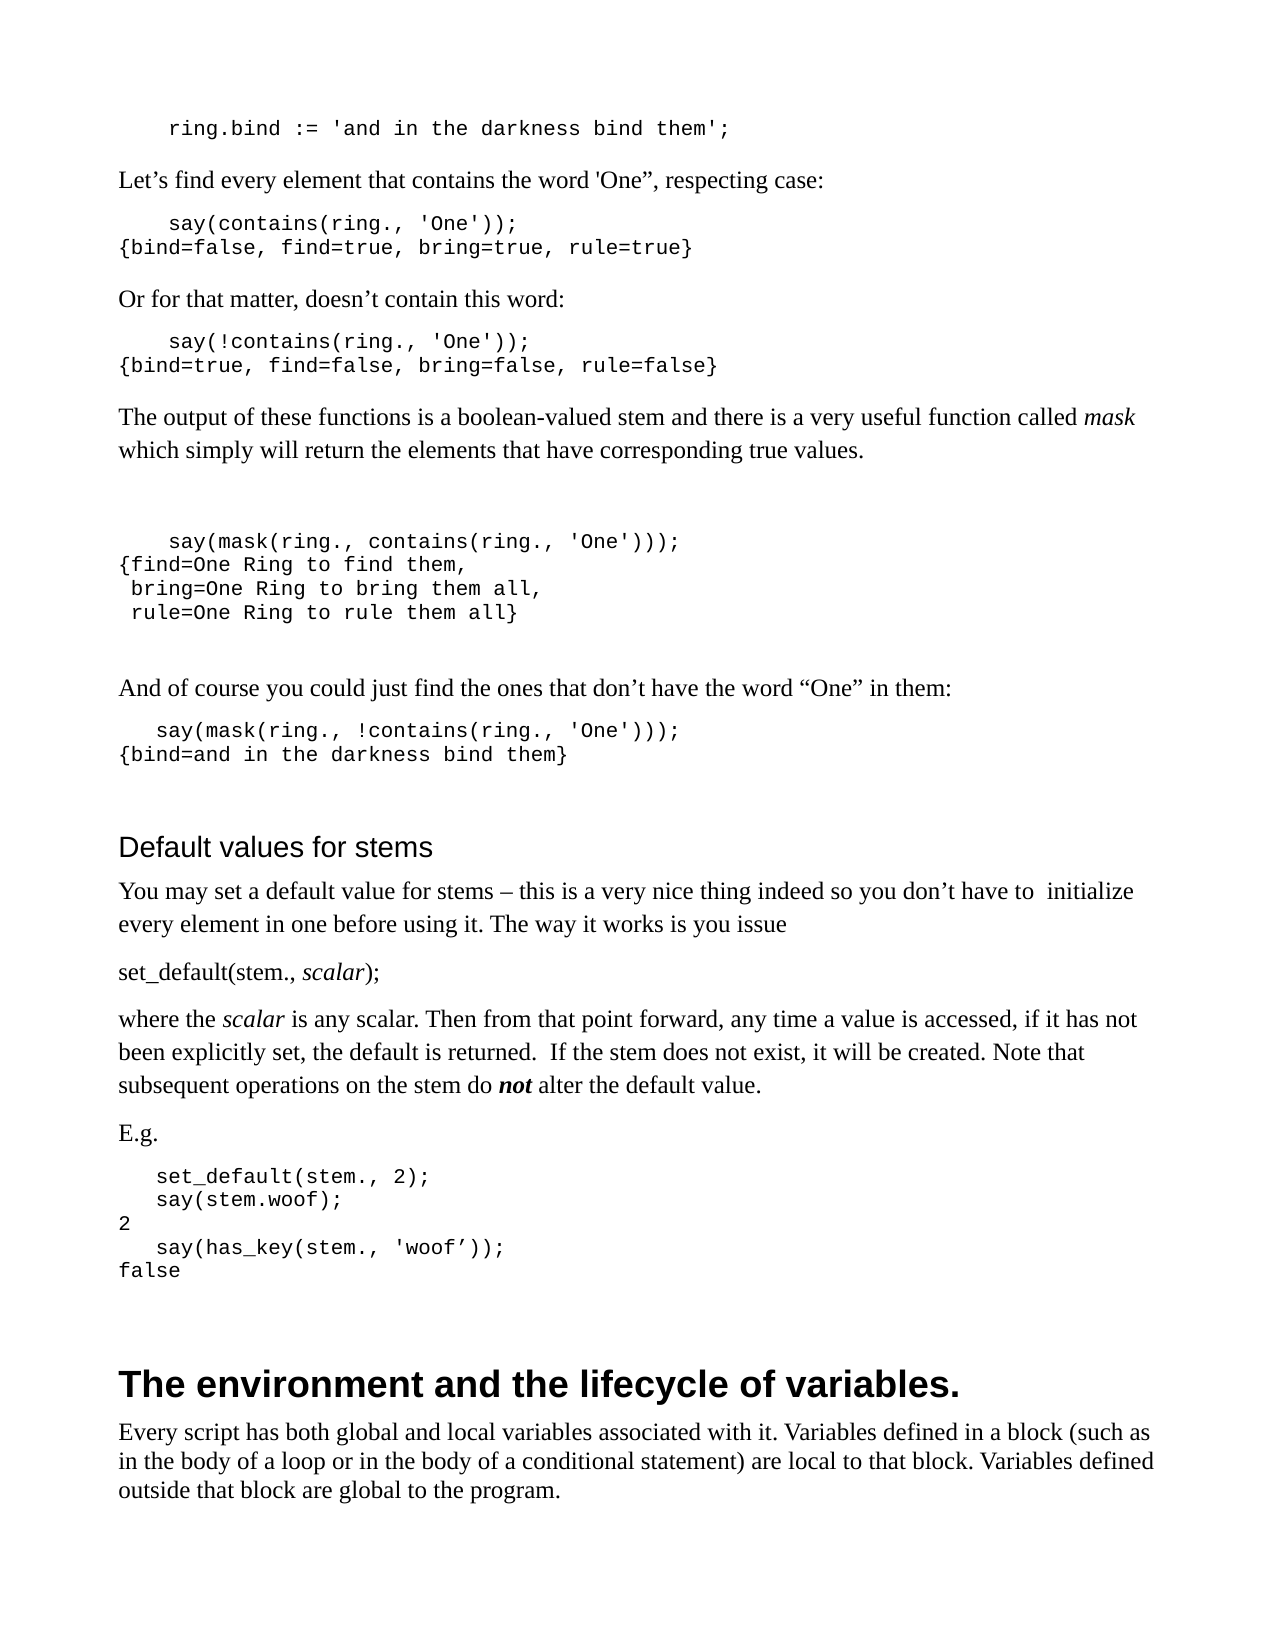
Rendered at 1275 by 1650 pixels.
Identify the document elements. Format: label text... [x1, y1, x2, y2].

text false [118, 1260, 1157, 1284]
text say(!contains(ring., 'One')); [118, 332, 1157, 355]
text The output of these functions is a boolean-valued stem and there is a very useful function called mask which simply will return the elements that have corresponding true values. [118, 402, 1157, 464]
text Every script has both global and local variables associated with it. Variables defined in a block (such as in the body of a loop or in the body of a conditional statement) are local to that block. Variables defined outside that block are global to the program. [118, 1417, 1157, 1504]
text E.g. [118, 1118, 1157, 1147]
text ring.bind := 'and in the darkness bind them'; [118, 118, 1157, 142]
text {bind=false, find=true, bring=true, rule=true} [118, 237, 1157, 260]
text {bind=true, find=false, bring=false, rule=false} [118, 355, 1157, 379]
text set_default(stem., 2); [118, 1166, 1157, 1189]
text You may set a default value for stems – this is a very nice thing indeed so you don’t have to initialize every element in one before using it. The way it works is you issue [118, 876, 1157, 938]
text Or for that matter, doesn’t contain this word: [118, 284, 1157, 313]
subtitle Default values for stems [118, 830, 1157, 864]
text {find=One Ring to find them, [118, 554, 1157, 578]
text bring=One Ring to bring them all, [118, 578, 1157, 602]
subtitle The environment and the lifecycle of variables. [118, 1361, 1157, 1405]
text {bind=and in the darkness bind them} [118, 744, 1157, 768]
text Let’s find every element that contains the word 'One”, respecting case: [118, 165, 1157, 194]
text say(stem.woof); [118, 1189, 1157, 1213]
text And of course you could just find the ones that don’t have the word “One” in them: [118, 673, 1157, 702]
text say(has_key(stem., 'woof’)); [118, 1237, 1157, 1260]
text where the scalar is any scalar. Then from that point forward, any time a value is accessed, if it has not been explicitly set, the default is returned. If the stem does not exist, it will be created. Note that subsequent operations on the stem do not alter the default value. [118, 1004, 1157, 1099]
text rule=One Ring to rule them all} [118, 602, 1157, 625]
text say(mask(ring., contains(ring., 'One'))); [118, 531, 1157, 554]
text say(mask(ring., !contains(ring., 'One'))); [118, 721, 1157, 744]
text set_default(stem., scalar); [118, 957, 1157, 986]
text 2 [118, 1213, 1157, 1237]
text say(contains(ring., 'One')); [118, 213, 1157, 237]
